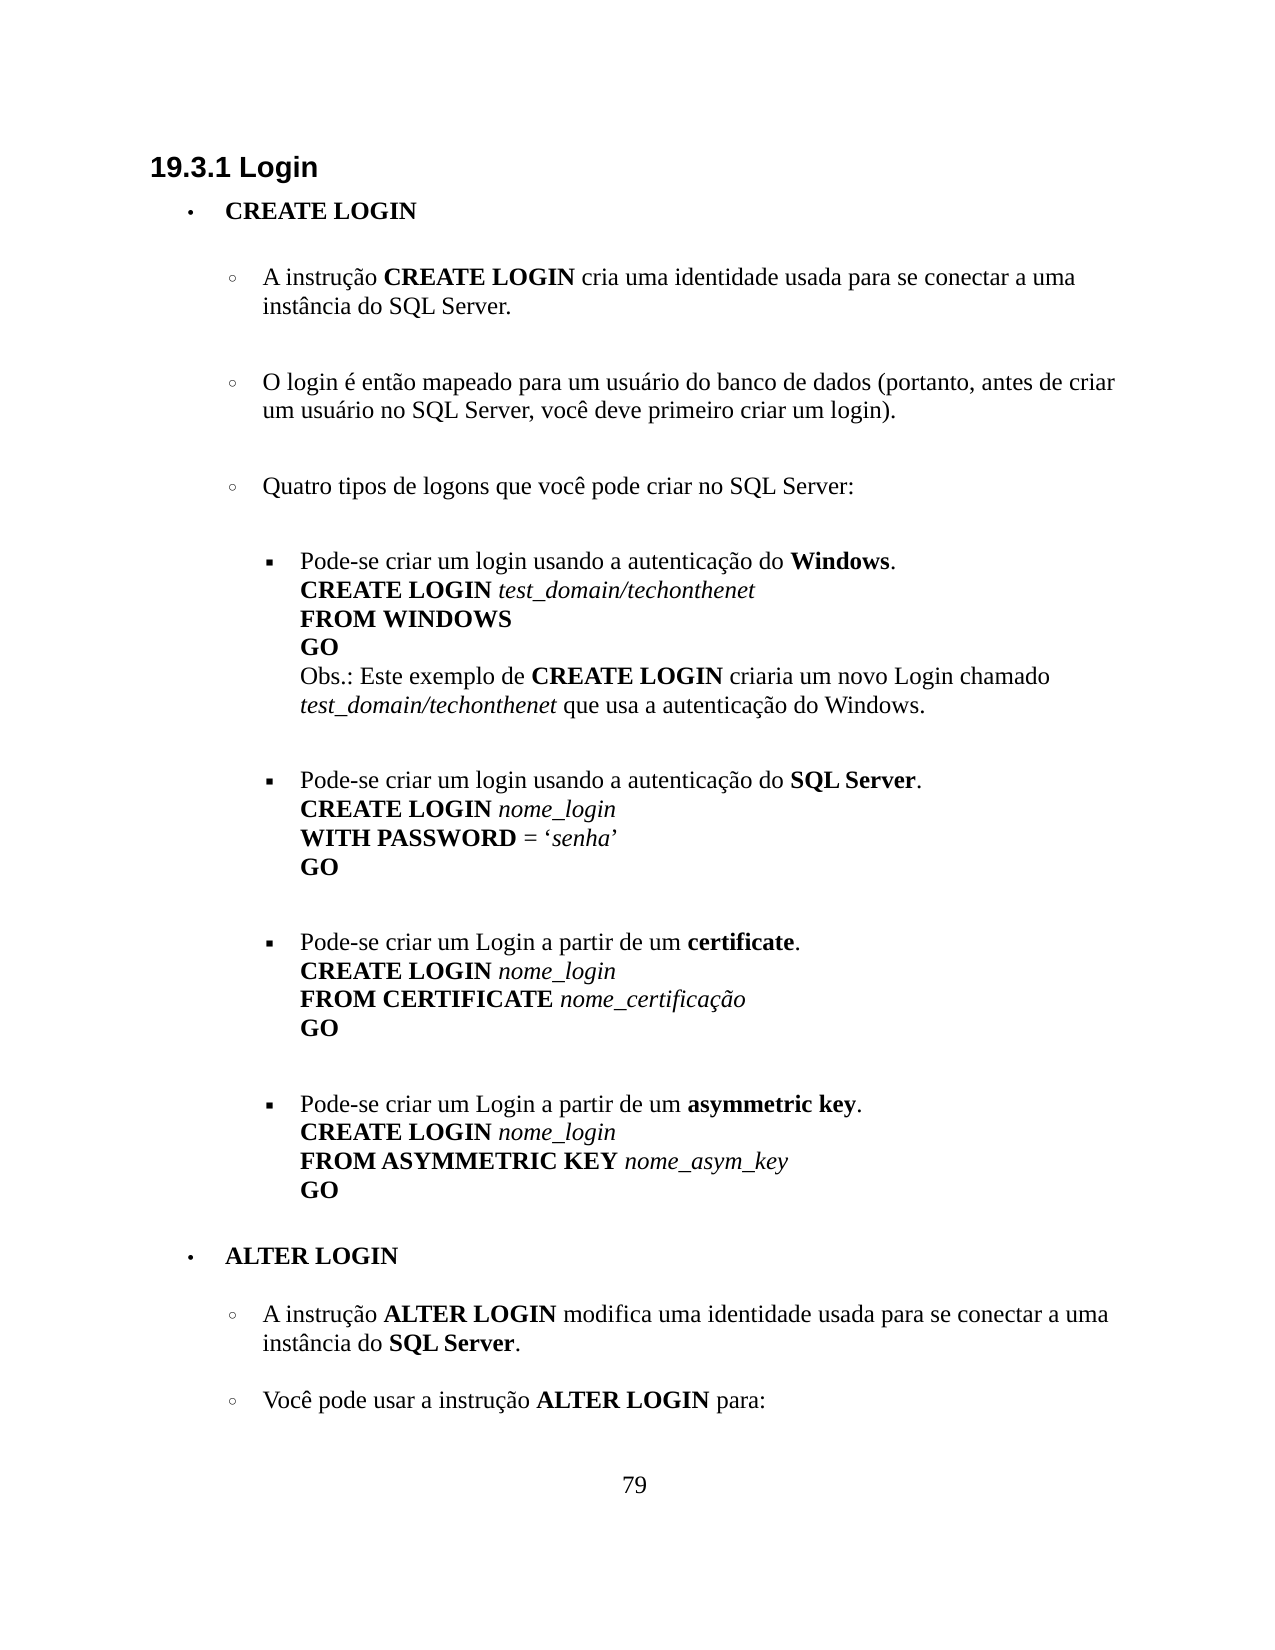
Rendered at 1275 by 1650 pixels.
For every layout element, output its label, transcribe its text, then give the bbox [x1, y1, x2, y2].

list Você pode usar a instrução ALTER LOGIN para: [225, 1385, 1125, 1414]
list Pode-se criar um login usando a autenticação do Windows. CREATE LOGIN test_domain/techonthenet FROM WINDOWS GO Obs.: Este exemplo de CREATE LOGIN criaria um novo Login chamado test_domain/techonthenet que usa a autenticação do Windows. [262, 546, 1125, 747]
list Pode-se criar um Login a partir de um certificate. CREATE LOGIN nome_login FROM CERTIFICATE nome_certificação GO [262, 927, 1125, 1071]
list A instrução ALTER LOGIN modifica uma identidade usada para se conectar a uma instância do SQL Server. [225, 1299, 1125, 1385]
list Pode-se criar um Login a partir de um asymmetric key. CREATE LOGIN nome_login FROM ASYMMETRIC KEY nome_asym_key GO [262, 1089, 1125, 1232]
list Pode-se criar um login usando a autenticação do SQL Server. CREATE LOGIN nome_login WITH PASSWORD = ‘senha’ GO [262, 765, 1125, 909]
list O login é então mapeado para um usuário do banco de dados (portanto, antes de criar um usuário no SQL Server, você deve primeiro criar um login). [225, 367, 1125, 453]
list CREATE LOGIN [187, 196, 1125, 253]
list Quatro tipos de logons que você pode criar no SQL Server: [225, 471, 1125, 528]
list ALTER LOGIN [187, 1241, 1125, 1299]
list A instrução CREATE LOGIN cria uma identidade usada para se conectar a uma instância do SQL Server. [225, 262, 1125, 349]
subtitle 19.3.1 Login [150, 150, 1125, 183]
